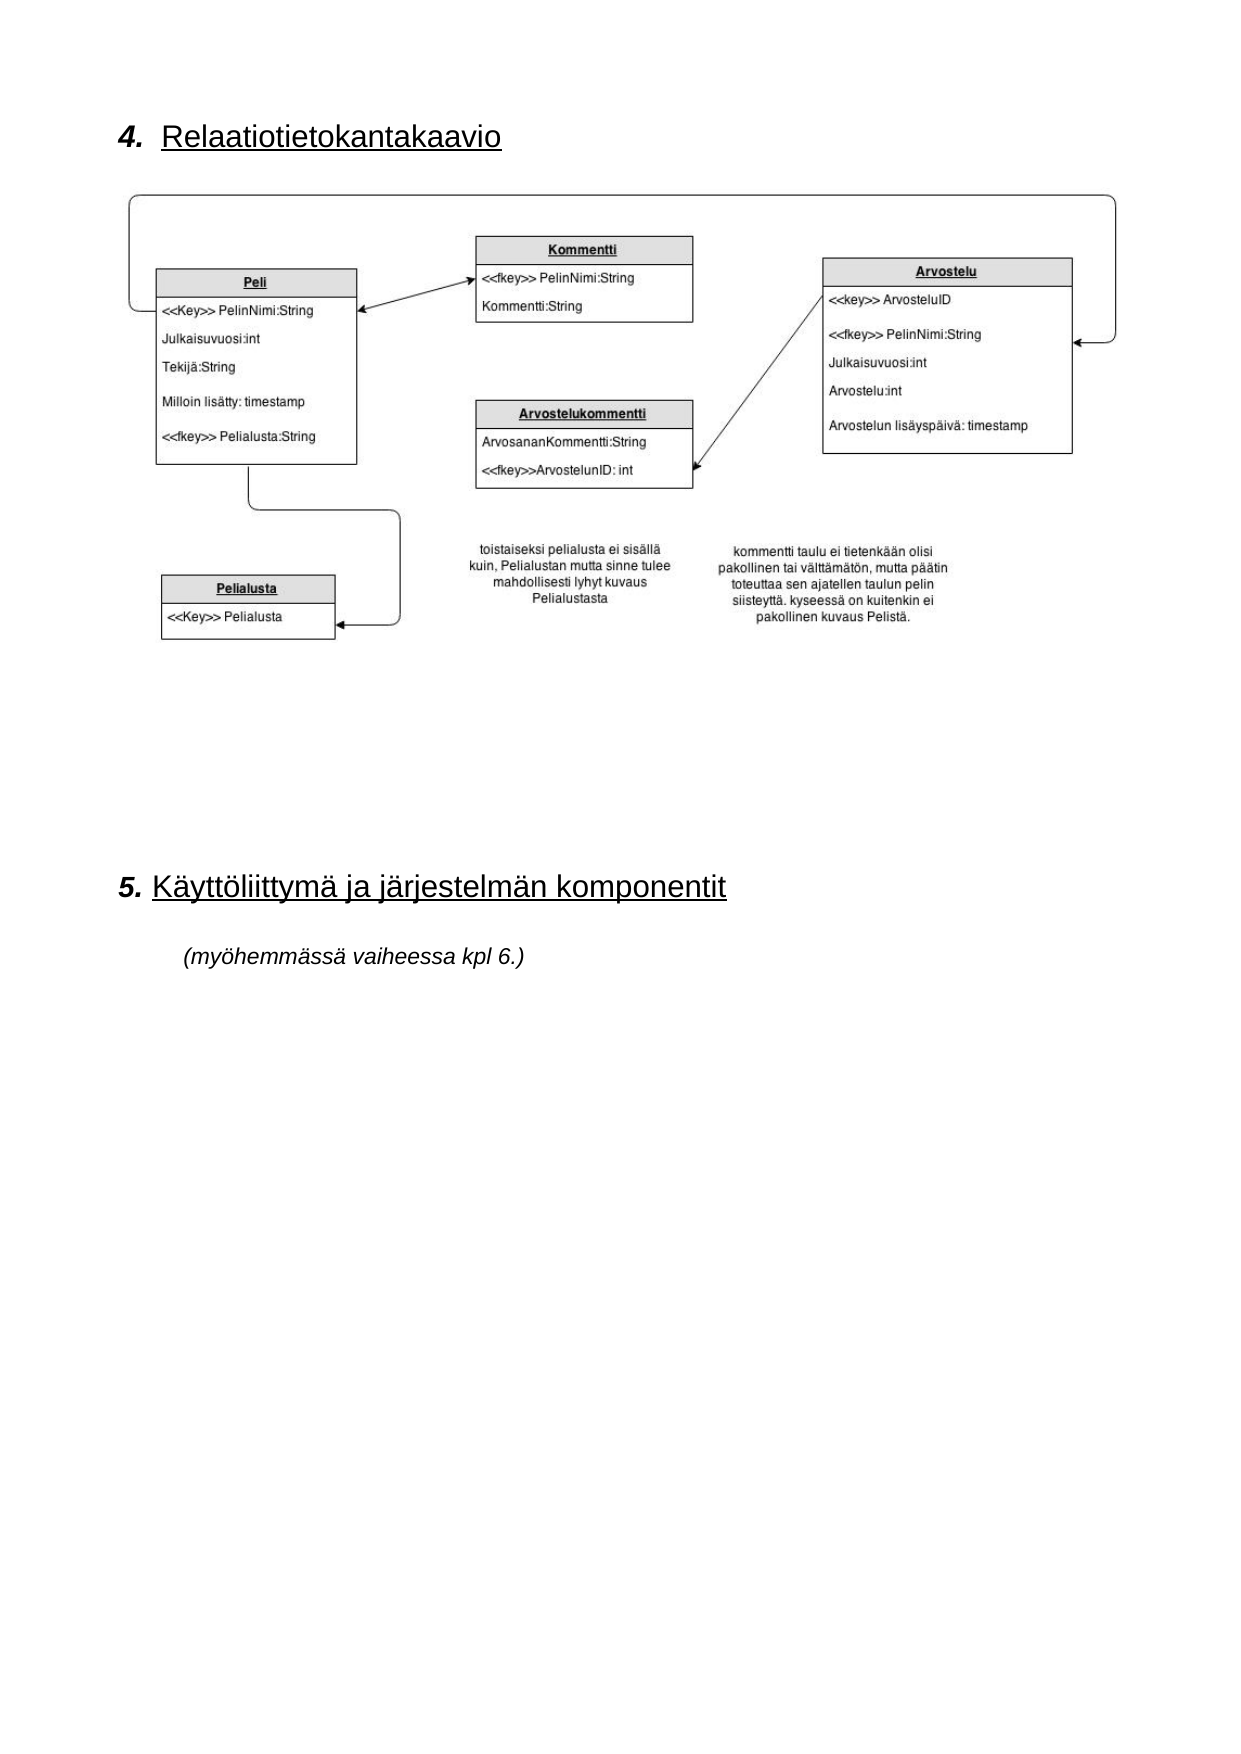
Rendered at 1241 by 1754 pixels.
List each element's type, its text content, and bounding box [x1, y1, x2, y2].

text (myöhemmässä vaiheessa kpl 6.) [118, 937, 1129, 971]
picture [121, 187, 1126, 643]
text 5. Käyttöliittymä ja järjestelmän komponentit [118, 868, 1129, 903]
text 4. Relaatiotietokantakaavio [118, 118, 1129, 154]
